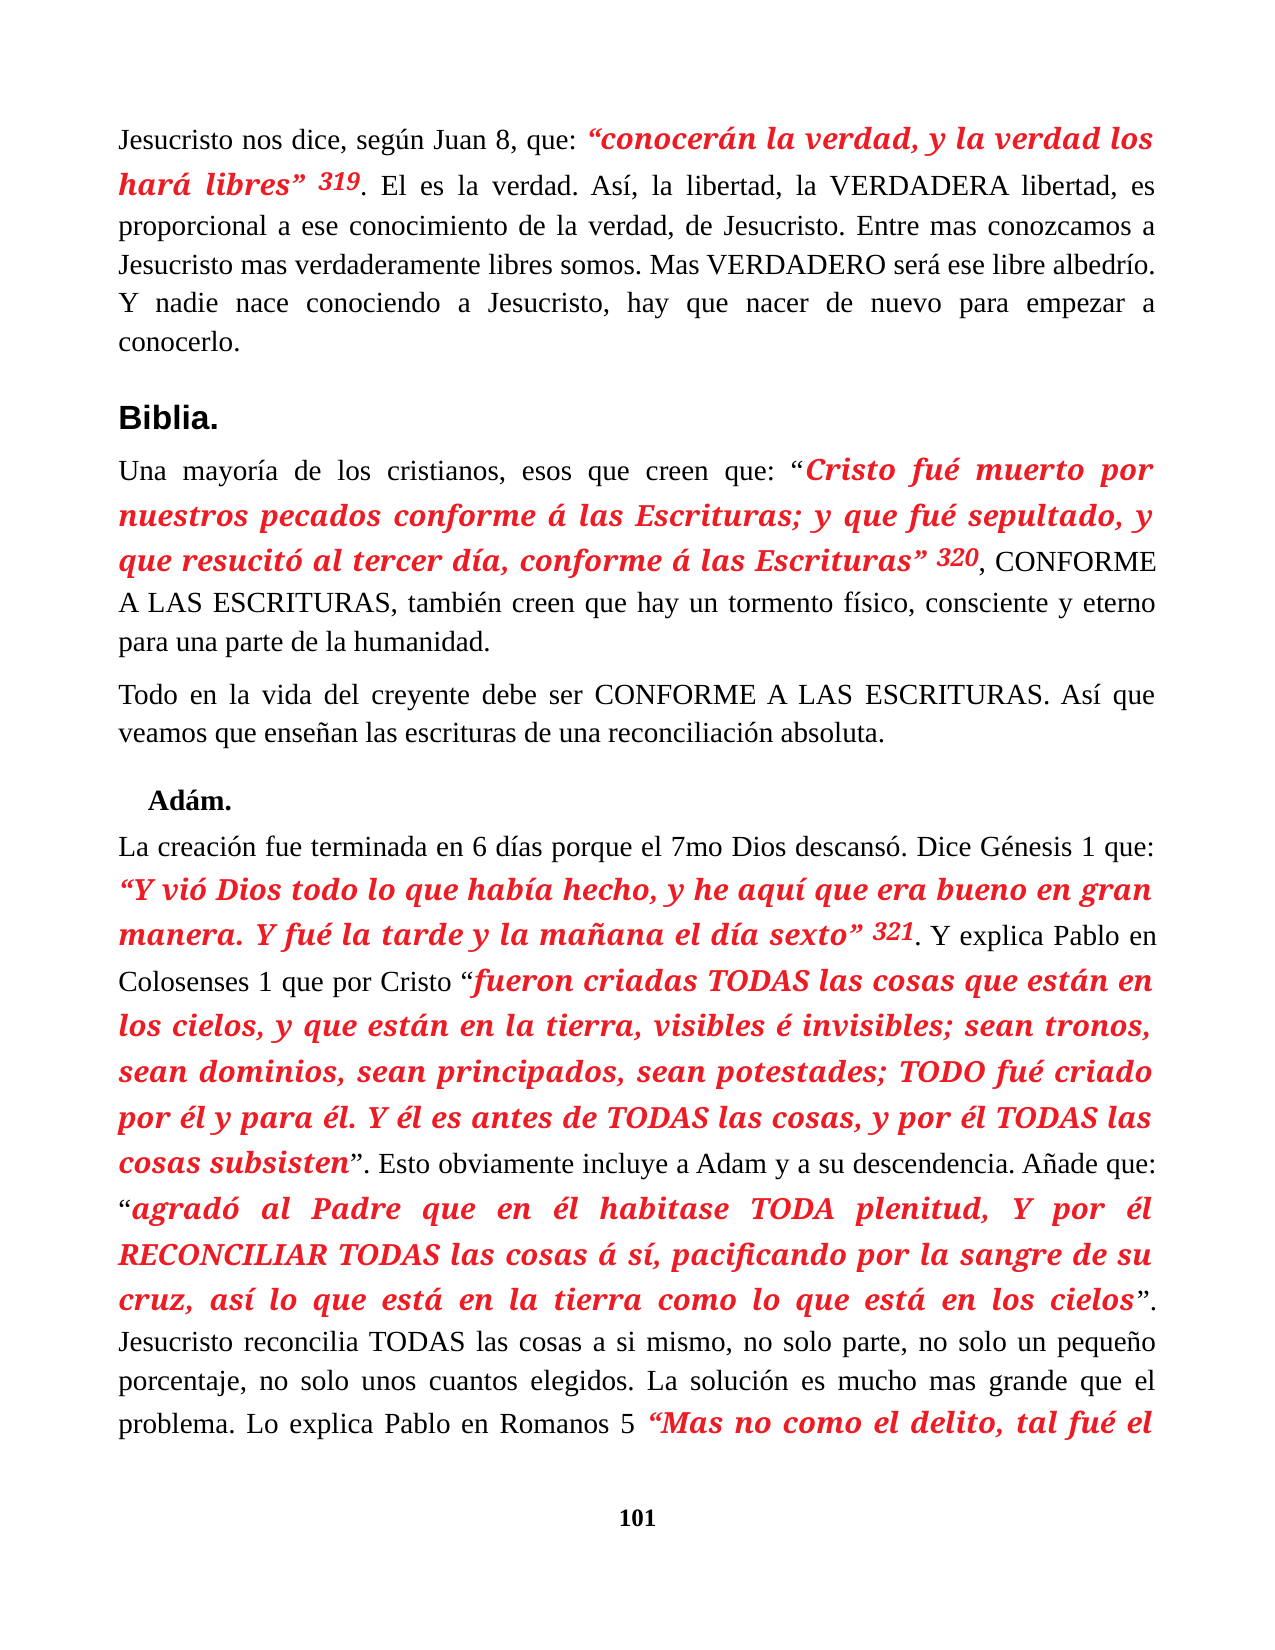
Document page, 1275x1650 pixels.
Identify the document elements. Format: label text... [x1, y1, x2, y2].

subtitle Adám. [148, 783, 1157, 817]
text Todo en la vida del creyente debe ser CONFORME A LAS ESCRITURAS. Así que veamos que enseñan las escrituras de una reconciliación absoluta. [118, 677, 1157, 749]
text Jesucristo nos dice, según Juan 8, que: “conocerán la verdad, y la verdad los hará libres” . El es la verdad. Así, la libertad, la VERDADERA libertad, es proporcional a ese conocimiento de la verdad, de Jesucristo. Entre mas conozcamos a Jesucristo mas verdaderamente libres somos. Mas VERDADERO será ese libre albedrío. Y nadie nace conociendo a Jesucristo, hay que nacer de nuevo para empezar a conocerlo. [118, 118, 1157, 358]
text La creación fue terminada en 6 días porque el 7mo Dios descansó. Dice Génesis 1 que: “Y vió Dios todo lo que había hecho, y he aquí que era bueno en gran manera. Y fué la tarde y la mañana el día sexto” . Y explica Pablo en Colosenses 1 que por Cristo “fueron criadas TODAS las cosas que están en los cielos, y que están en la tierra, visibles é invisibles; sean tronos, sean dominios, sean principados, sean potestades; TODO fué criado por él y para él. Y él es antes de TODAS las cosas, y por él TODAS las cosas subsisten”. Esto obviamente incluye a Adam y a su descendencia. Añade que: “agradó al Padre que en él habitase TODA plenitud, Y por él RECONCILIAR TODAS las cosas á sí, pacificando por la sangre de su cruz, así lo que está en la tierra como lo que está en los cielos”. Jesucristo reconcilia TODAS las cosas a si mismo, no solo parte, no solo un pequeño porcentaje, no solo unos cuantos elegidos. La solución es mucho mas grande que el problema. Lo explica Pablo en Romanos 5 “Mas no como el delito, tal fué el [118, 829, 1157, 1442]
subtitle Biblia. [118, 398, 1157, 437]
text Una mayoría de los cristianos, esos que creen que: “Cristo fué muerto por nuestros pecados conforme á las Escrituras; y que fué sepultado, y que resucitó al tercer día, conforme á las Escrituras” , CONFORME A LAS ESCRITURAS, también creen que hay un tormento físico, consciente y eterno para una parte de la humanidad. [118, 449, 1157, 657]
